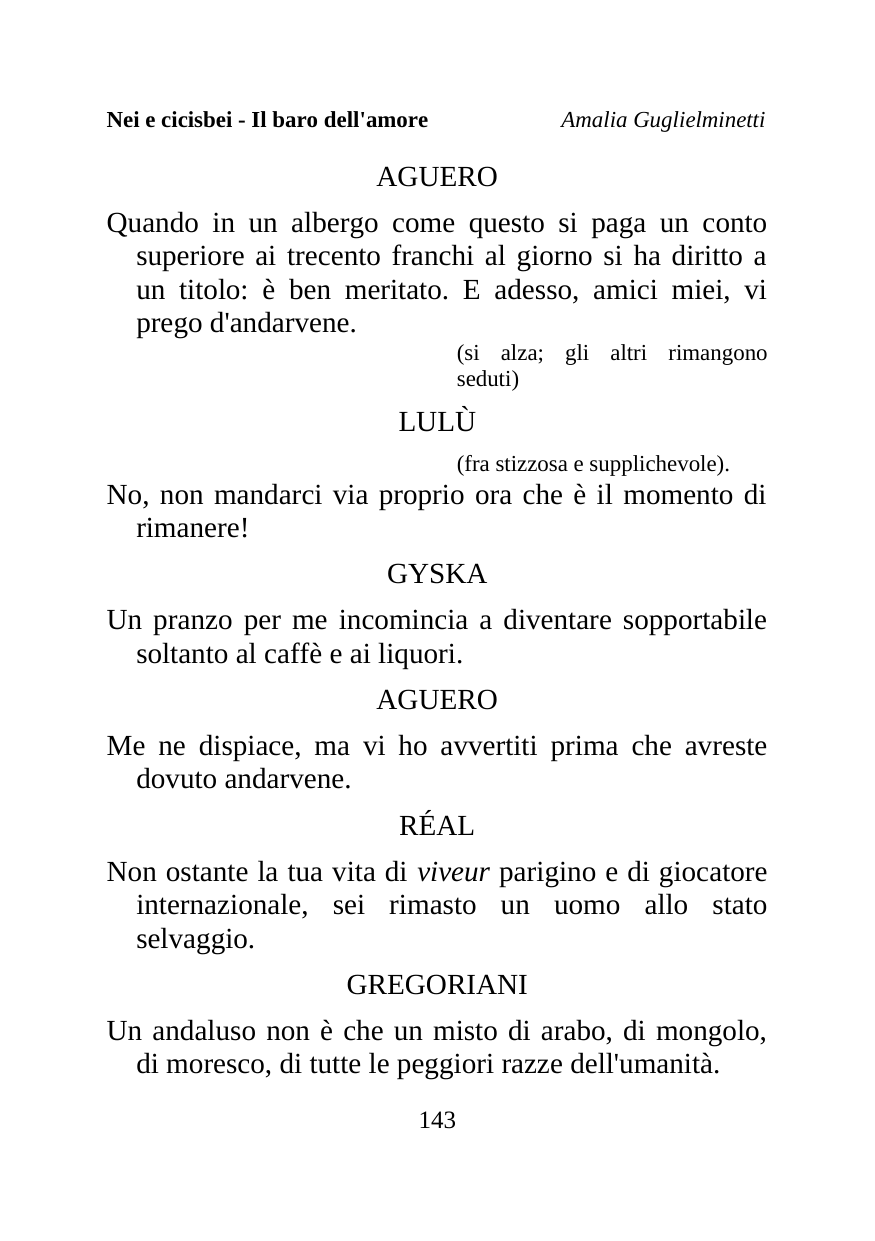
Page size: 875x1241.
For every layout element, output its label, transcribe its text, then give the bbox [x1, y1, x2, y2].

text (si alza; gli altri rimangono seduti) [457, 339, 768, 392]
text AGUERO [106, 682, 768, 716]
text Non ostante la tua vita di viveur parigino e di giocatore internazionale, sei rimasto un uomo allo stato selvaggio. [106, 854, 768, 954]
text LULÙ [106, 404, 768, 438]
text (fra stizzosa e supplichevole). [457, 450, 768, 477]
text No, non mandarci via proprio ora che è il momento di rimanere! [106, 477, 768, 544]
text Quando in un albergo come questo si paga un conto superiore ai trecento franchi al giorno si ha diritto a un titolo: è ben meritato. E adesso, amici miei, vi prego d'andarvene. [106, 205, 768, 339]
text GYSKA [106, 556, 768, 590]
text GREGORIANI [106, 967, 768, 1000]
text RÉAL [106, 808, 768, 841]
text AGUERO [106, 159, 768, 192]
text Un pranzo per me incomincia a diventare sopportabile soltanto al caffè e ai liquori. [106, 602, 768, 669]
text Un andaluso non è che un misto di arabo, di mongolo, di moresco, di tutte le peggiori razze dell'umanità. [106, 1013, 768, 1080]
text Me ne dispiace, ma vi ho avvertiti prima che avreste dovuto andarvene. [106, 728, 768, 795]
